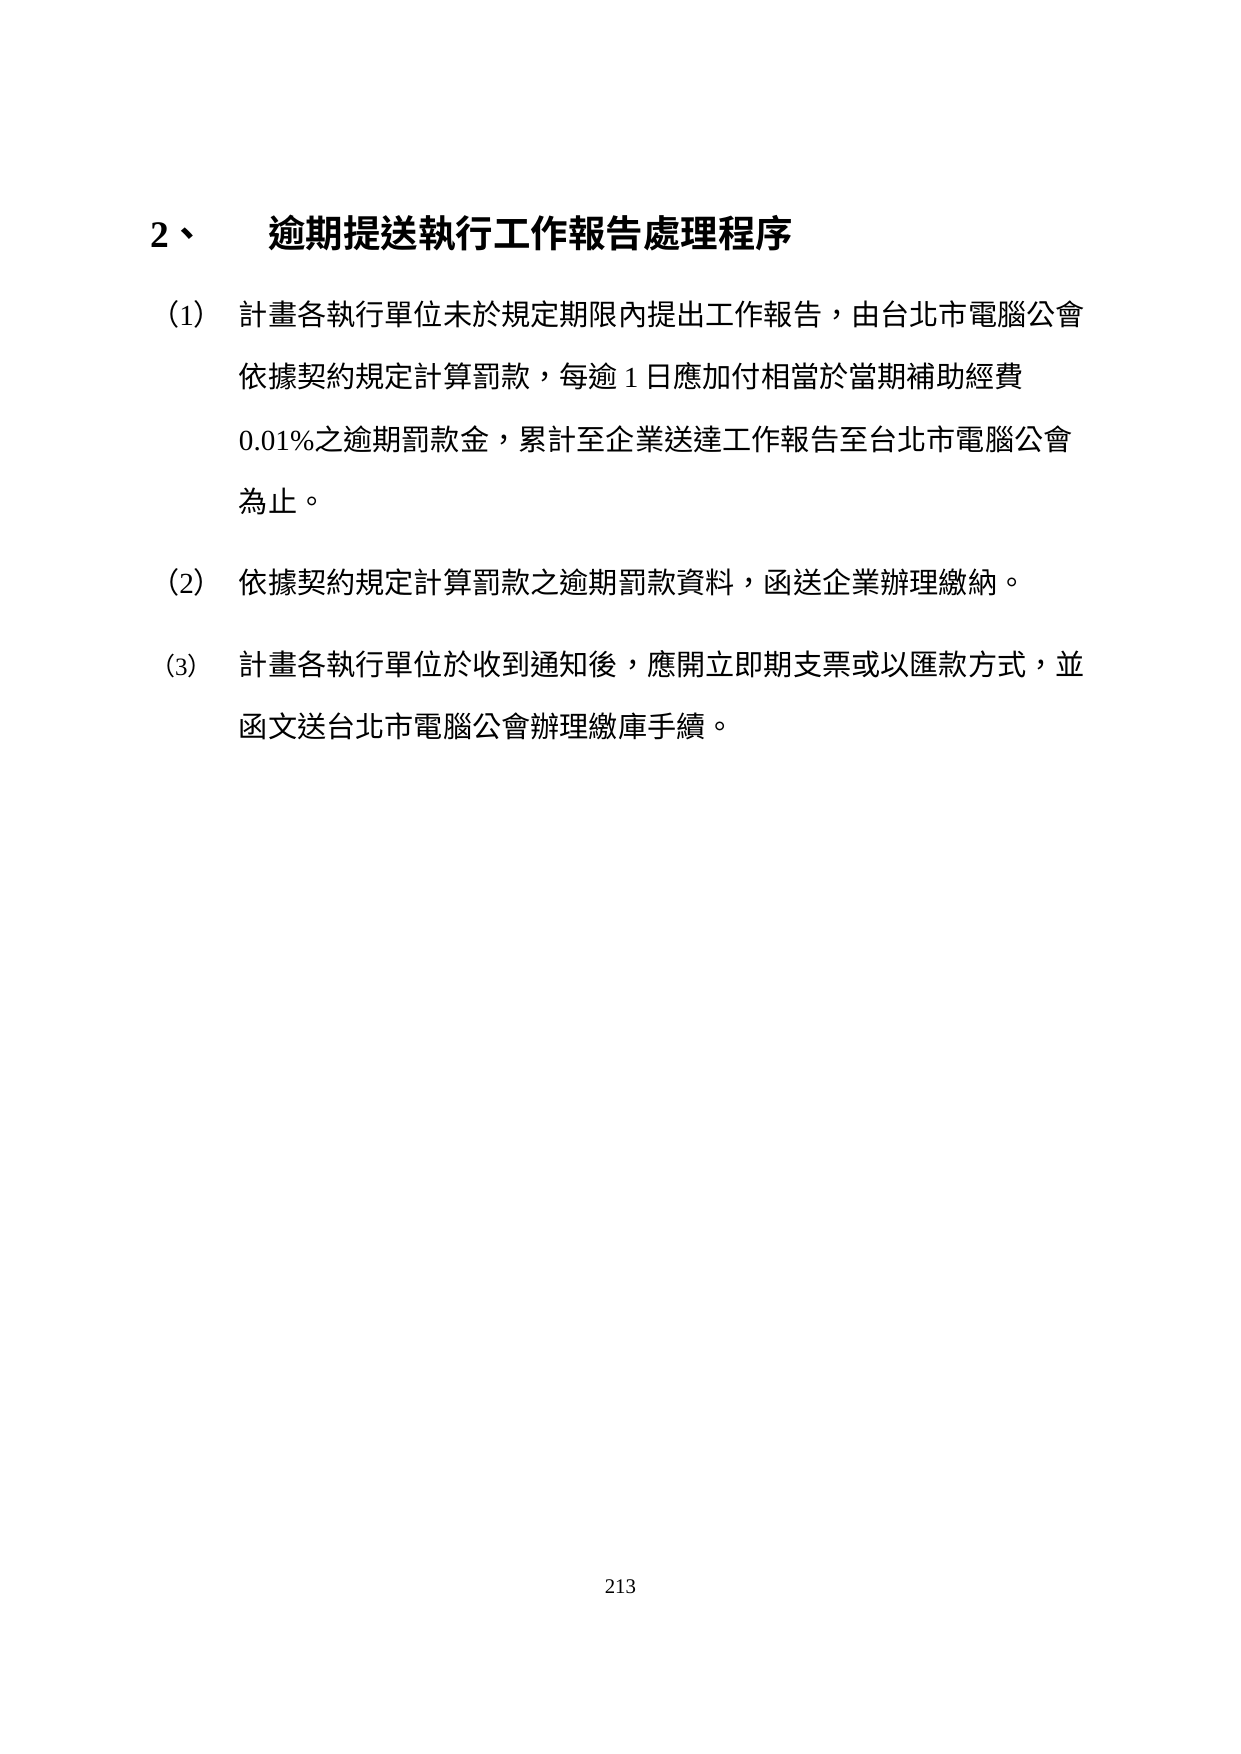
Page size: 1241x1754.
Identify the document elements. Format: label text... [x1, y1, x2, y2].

list 依據契約規定計算罰款之逾期罰款資料，函送企業辦理繳納。 [150, 539, 1090, 602]
list 計畫各執行單位於收到通知後，應開立即期支票或以匯款方式，並函文送台北市電腦公會辦理繳庫手續。 [150, 621, 1090, 746]
subtitle 逾期提送執行工作報告處理程序 [150, 189, 1090, 252]
list 計畫各執行單位未於規定期限內提出工作報告，由台北市電腦公會依據契約規定計算罰款，每逾1日應加付相當於當期補助經費0.01%之逾期罰款金，累計至企業送達工作報告至台北市電腦公會為止。 [150, 271, 1090, 521]
